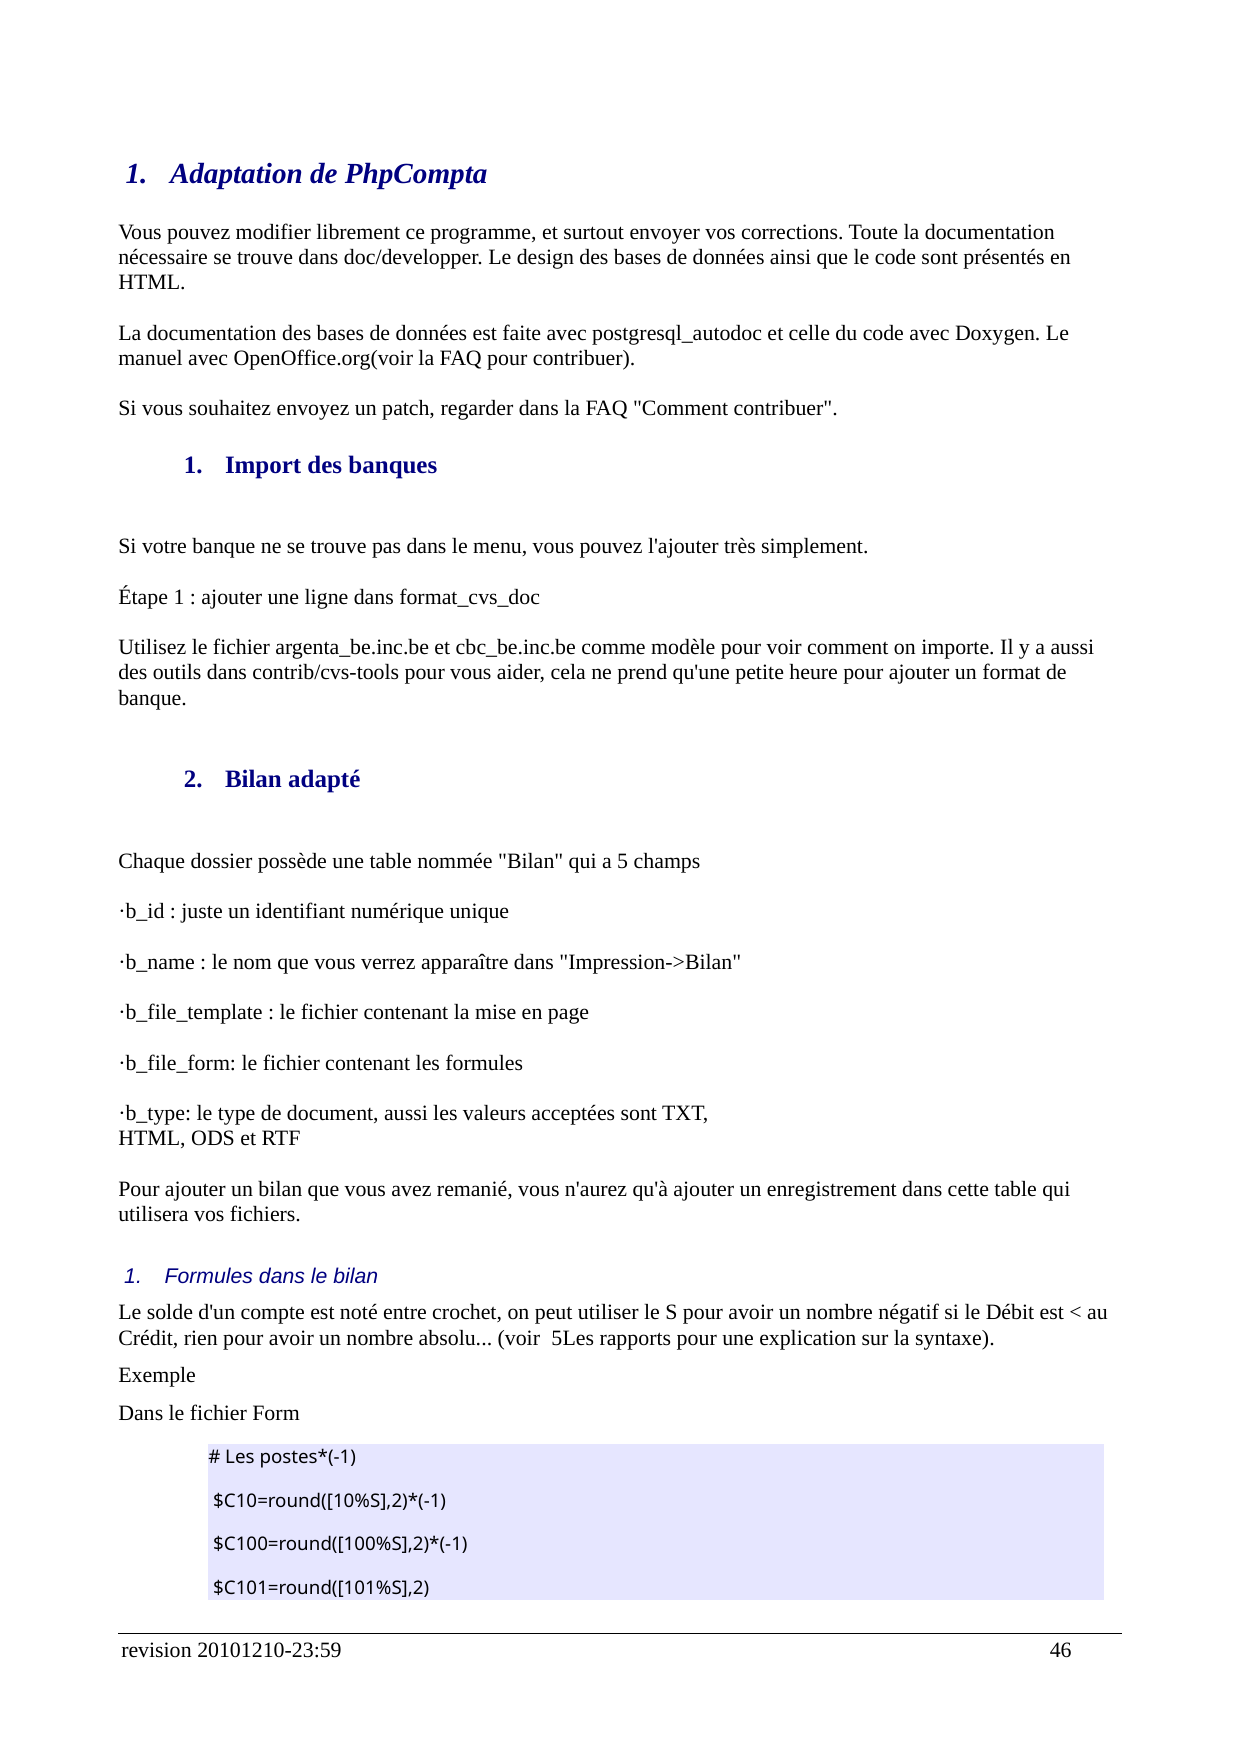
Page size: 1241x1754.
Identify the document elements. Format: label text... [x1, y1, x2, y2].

text ·b_file_template : le fichier contenant la mise en page [118, 999, 1122, 1024]
text Dans le fichier Form [118, 1400, 1122, 1425]
text Vous pouvez modifier librement ce programme, et surtout envoyer vos corrections. Toute la documentation nécessaire se trouve dans doc/developper. Le design des bases de données ainsi que le code sont présentés en HTML. [118, 219, 1122, 294]
text Chaque dossier possède une table nommée "Bilan" qui a 5 champs [118, 848, 1122, 873]
text $C10=round([10%S],2)*(-1) [208, 1487, 1104, 1513]
text $C100=round([100%S],2)*(-1) [208, 1531, 1104, 1556]
text ·b_type: le type de document, aussi les valeurs acceptées sont TXT, [118, 1100, 1122, 1125]
text $C101=round([101%S],2) [208, 1574, 1104, 1600]
text Pour ajouter un bilan que vous avez remanié, vous n'aurez qu'à ajouter un enregistrement dans cette table qui utilisera vos fichiers. [118, 1176, 1122, 1226]
text Le solde d'un compte est noté entre crochet, on peut utiliser le S pour avoir un nombre négatif si le Débit est < au Crédit, rien pour avoir un nombre absolu... (voir 5Les rapports pour une explication sur la syntaxe). [118, 1299, 1122, 1350]
text ·b_file_form: le fichier contenant les formules [118, 1049, 1122, 1075]
text Si votre banque ne se trouve pas dans le menu, vous pouvez l'ajouter très simplement. [118, 533, 1122, 558]
text Si vous souhaitez envoyez un patch, regarder dans la FAQ "Comment contribuer". [118, 395, 1122, 420]
text ·b_id : juste un identifiant numérique unique [118, 898, 1122, 923]
subtitle Formules dans le bilan [118, 1263, 1122, 1287]
subtitle Import des banques [177, 450, 1122, 479]
text HTML, ODS et RTF [118, 1125, 1122, 1150]
text ·b_name : le nom que vous verrez apparaître dans "Impression->Bilan" [118, 949, 1122, 974]
text Utilisez le fichier argenta_be.inc.be et cbc_be.inc.be comme modèle pour voir comment on importe. Il y a aussi des outils dans contrib/cvs-tools pour vous aider, cela ne prend qu'une petite heure pour ajouter un format de banque. [118, 634, 1122, 710]
text Exemple [118, 1362, 1122, 1387]
subtitle Bilan adapté [177, 764, 1122, 793]
text # Les postes*(-1) [208, 1444, 1104, 1469]
text Étape 1 : ajouter une ligne dans format_cvs_doc [118, 584, 1122, 609]
subtitle Adaptation de PhpCompta [118, 156, 1122, 189]
text La documentation des bases de données est faite avec postgresql_autodoc et celle du code avec Doxygen. Le manuel avec OpenOffice.org(voir la FAQ pour contribuer). [118, 319, 1122, 370]
